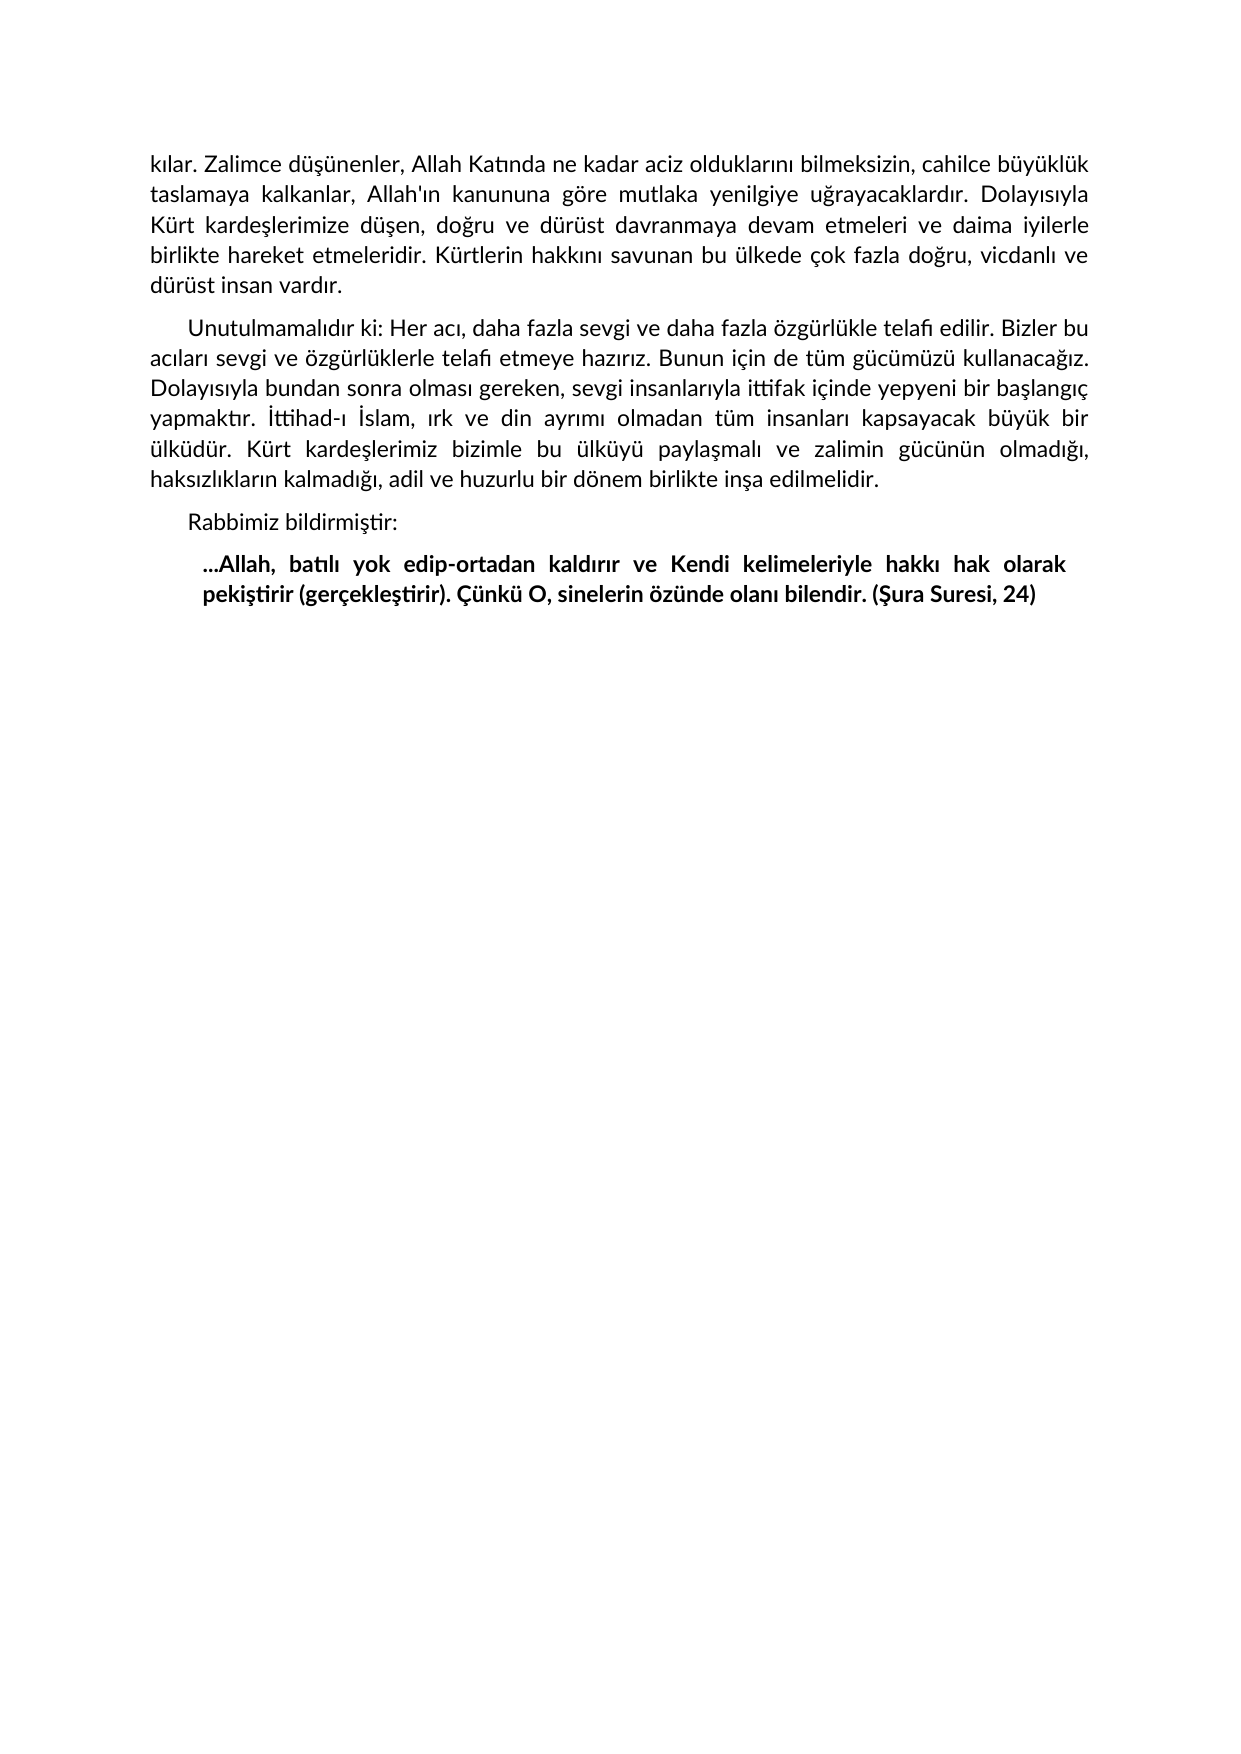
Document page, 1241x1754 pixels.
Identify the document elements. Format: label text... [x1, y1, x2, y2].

text Rabbimiz bildirmiştir: [150, 507, 1090, 535]
text ...Allah, batılı yok edip-ortadan kaldırır ve Kendi kelimeleriyle hakkı hak olarak pekiştirir (gerçekleştirir). Çünkü O, sinelerin özünde olanı bilendir. (Şura Suresi, 24) [202, 550, 1068, 608]
text Unutulmamalıdır ki: Her acı, daha fazla sevgi ve daha fazla özgürlükle telafi edilir. Bizler bu acıları sevgi ve özgürlüklerle telafi etmeye hazırız. Bunun için de tüm gücümüzü kullanacağız. Dolayısıyla bundan sonra olması gereken, sevgi insanlarıyla ittifak içinde yepyeni bir başlangıç yapmaktır. İttihad-ı İslam, ırk ve din ayrımı olmadan tüm insanları kapsayacak büyük bir ülküdür. Kürt kardeşlerimiz bizimle bu ülküyü paylaşmalı ve zalimin gücünün olmadığı, haksızlıkların kalmadığı, adil ve huzurlu bir dönem birlikte inşa edilmelidir. [150, 313, 1090, 492]
text kılar. Zalimce düşünenler, Allah Katında ne kadar aciz olduklarını bilmeksizin, cahilce büyüklük taslamaya kalkanlar, Allah'ın kanununa göre mutlaka yenilgiye uğrayacaklardır. Dolayısıyla Kürt kardeşlerimize düşen, doğru ve dürüst davranmaya devam etmeleri ve daima iyilerle birlikte hareket etmeleridir. Kürtlerin hakkını savunan bu ülkede çok fazla doğru, vicdanlı ve dürüst insan vardır. [150, 150, 1090, 298]
